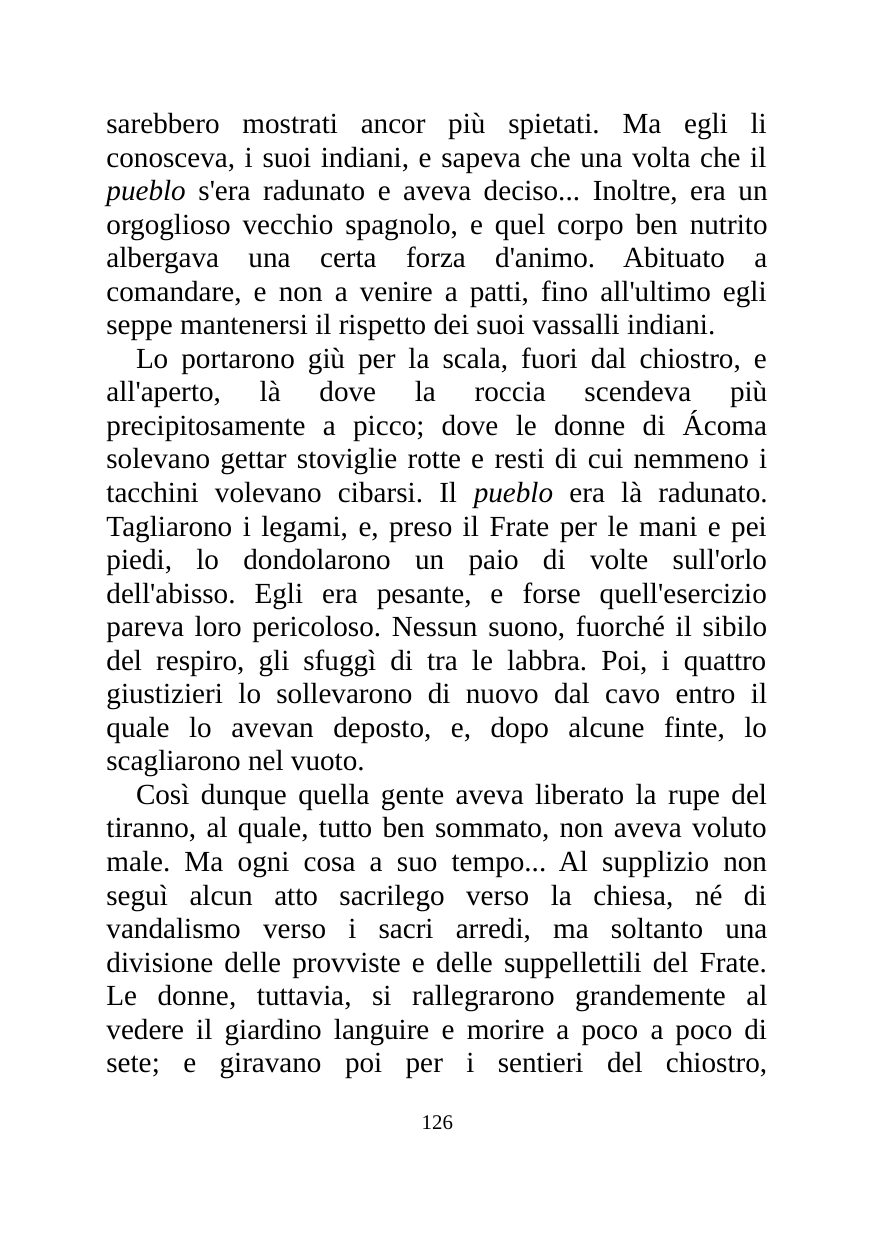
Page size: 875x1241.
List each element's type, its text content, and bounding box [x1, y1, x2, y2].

text sarebbero mostrati ancor più spietati. Ma egli li conosceva, i suoi indiani, e sapeva che una volta che il pueblo s'era radunato e aveva deciso... Inoltre, era un orgoglioso vecchio spagnolo, e quel corpo ben nutrito albergava una certa forza d'animo. Abituato a comandare, e non a venire a patti, fino all'ultimo egli seppe mantenersi il rispetto dei suoi vassalli indiani. [106, 106, 768, 341]
text Così dunque quella gente aveva liberato la rupe del tiranno, al quale, tutto ben sommato, non aveva voluto male. Ma ogni cosa a suo tempo... Al supplizio non seguì alcun atto sacrilego verso la chiesa, né di vandalismo verso i sacri arredi, ma soltanto una divisione delle provviste e delle suppellettili del Frate. Le donne, tuttavia, si rallegrarono grandemente al vedere il giardino languire e morire a poco a poco di sete; e giravano poi per i sentieri del chiostro, [106, 777, 768, 1079]
text Lo portarono giù per la scala, fuori dal chiostro, e all'aperto, là dove la roccia scendeva più precipitosamente a picco; dove le donne di Ácoma solevano gettar stoviglie rotte e resti di cui nemmeno i tacchini volevano cibarsi. Il pueblo era là radunato. Tagliarono i legami, e, preso il Frate per le mani e pei piedi, lo dondolarono un paio di volte sull'orlo dell'abisso. Egli era pesante, e forse quell'esercizio pareva loro pericoloso. Nessun suono, fuorché il sibilo del respiro, gli sfuggì di tra le labbra. Poi, i quattro giustizieri lo sollevarono di nuovo dal cavo entro il quale lo avevan deposto, e, dopo alcune finte, lo scagliarono nel vuoto. [106, 341, 768, 777]
